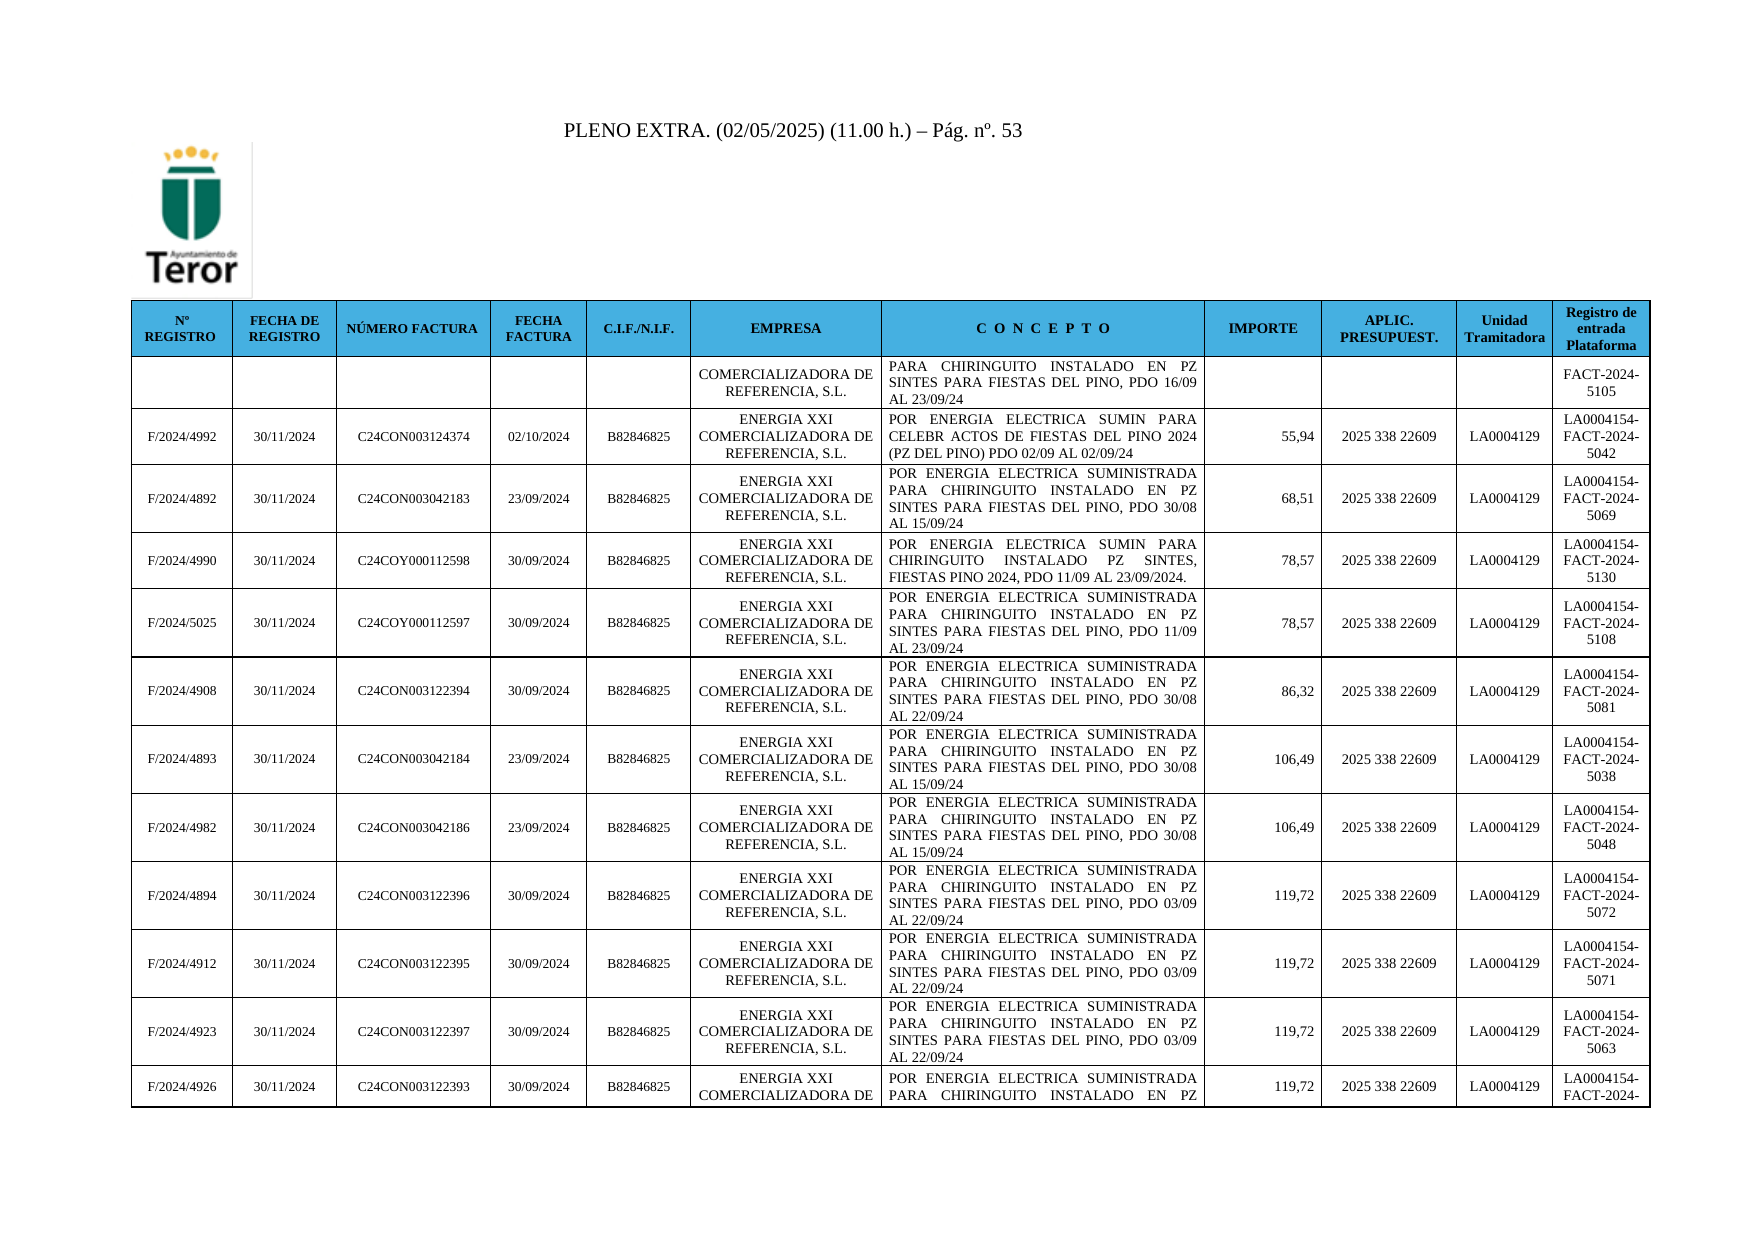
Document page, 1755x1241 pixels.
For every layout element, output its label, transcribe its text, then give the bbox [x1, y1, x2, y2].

table_cell 30/11/2024 [233, 533, 336, 588]
table_header FECHA FACTURA [491, 301, 586, 356]
table_cell B82846825 [587, 726, 690, 793]
table_cell C24COY000112597 [337, 589, 490, 656]
table_header APLIC. PRESUPUEST. [1322, 301, 1456, 356]
table_cell 119,72 [1205, 930, 1321, 997]
table_cell LA0004154-FACT-2024-5063 [1553, 998, 1649, 1065]
table_cell 30/11/2024 [233, 1066, 336, 1106]
table_cell [587, 357, 690, 408]
table_cell 119,72 [1205, 862, 1321, 929]
table_cell 30/11/2024 [233, 862, 336, 929]
table_cell F/2024/4926 [132, 1066, 232, 1106]
table_cell 106,49 [1205, 794, 1321, 861]
table_cell F/2024/4982 [132, 794, 232, 861]
table_cell C24CON003122396 [337, 862, 490, 929]
table_cell 30/11/2024 [233, 465, 336, 532]
table_cell C24COY000112598 [337, 533, 490, 588]
table_cell 86,32 [1205, 658, 1321, 724]
table_cell 2025 338 22609 [1322, 589, 1456, 656]
table_cell 2025 338 22609 [1322, 862, 1456, 929]
table_cell LA0004154-FACT-2024-5038 [1553, 726, 1649, 793]
table_cell LA0004129 [1457, 409, 1552, 464]
table_cell 55,94 [1205, 409, 1321, 464]
table_cell B82846825 [587, 930, 690, 997]
table_cell F/2024/4990 [132, 533, 232, 588]
table_cell [1205, 357, 1321, 408]
table_cell LA0004154-FACT-2024-5042 [1553, 409, 1649, 464]
table_cell 23/09/2024 [491, 726, 586, 793]
table_cell LA0004129 [1457, 930, 1552, 997]
table_cell LA0004129 [1457, 658, 1552, 724]
table_cell 2025 338 22609 [1322, 1066, 1456, 1106]
table_cell 23/09/2024 [491, 465, 586, 532]
table_cell 30/09/2024 [491, 658, 586, 724]
table_cell 30/09/2024 [491, 862, 586, 929]
table_header C.I.F./N.I.F. [587, 301, 690, 356]
table_cell POR ENERGIA ELECTRICA SUMINISTRADA PARA CHIRINGUITO INSTALADO EN PZ SINTES PARA FIESTAS DEL PINO, PDO 03/09 AL 22/09/24 [882, 998, 1204, 1065]
table_cell [337, 357, 490, 408]
table_cell LA0004129 [1457, 589, 1552, 656]
table_cell B82846825 [587, 1066, 690, 1106]
table_header EMPRESA [691, 301, 881, 356]
table_cell F/2024/4892 [132, 465, 232, 532]
table_cell COMERCIALIZADORA DE REFERENCIA, S.L. [691, 357, 881, 408]
table_cell B82846825 [587, 658, 690, 724]
table_cell POR ENERGIA ELECTRICA SUMIN PARA CHIRINGUITO INSTALADO PZ SINTES, FIESTAS PINO 2024, PDO 11/09 AL 23/09/2024. [882, 533, 1204, 588]
table_cell ENERGIA XXI COMERCIALIZADORA DE REFERENCIA, S.L. [691, 862, 881, 929]
table_cell C24CON003042183 [337, 465, 490, 532]
table_cell LA0004154-FACT-2024-5130 [1553, 533, 1649, 588]
table_cell LA0004154-FACT-2024-5048 [1553, 794, 1649, 861]
table_cell F/2024/4992 [132, 409, 232, 464]
table_cell 2025 338 22609 [1322, 658, 1456, 724]
table_cell C24CON003042184 [337, 726, 490, 793]
table_cell LA0004154-FACT-2024-5069 [1553, 465, 1649, 532]
table_cell 2025 338 22609 [1322, 409, 1456, 464]
table_cell LA0004129 [1457, 1066, 1552, 1106]
table_cell [491, 357, 586, 408]
table_cell [233, 357, 336, 408]
table_cell LA0004154-FACT-2024-5108 [1553, 589, 1649, 656]
table_cell 2025 338 22609 [1322, 726, 1456, 793]
table_cell 78,57 [1205, 533, 1321, 588]
table_cell 30/11/2024 [233, 589, 336, 656]
table_cell POR ENERGIA ELECTRICA SUMIN PARA CELEBR ACTOS DE FIESTAS DEL PINO 2024 (PZ DEL PINO) PDO 02/09 AL 02/09/24 [882, 409, 1204, 464]
table_cell LA0004129 [1457, 465, 1552, 532]
table_cell C24CON003122395 [337, 930, 490, 997]
table_cell ENERGIA XXI COMERCIALIZADORA DE REFERENCIA, S.L. [691, 794, 881, 861]
table_cell PARA CHIRINGUITO INSTALADO EN PZ SINTES PARA FIESTAS DEL PINO, PDO 16/09 AL 23/09/24 [882, 357, 1204, 408]
table_header C O N C E P T O [882, 301, 1204, 356]
table_cell F/2024/5025 [132, 589, 232, 656]
table_cell ENERGIA XXI COMERCIALIZADORA DE REFERENCIA, S.L. [691, 465, 881, 532]
table_cell C24CON003122393 [337, 1066, 490, 1106]
table_cell LA0004129 [1457, 862, 1552, 929]
table_cell POR ENERGIA ELECTRICA SUMINISTRADA PARA CHIRINGUITO INSTALADO EN PZ SINTES PARA FIESTAS DEL PINO, PDO 03/09 AL 22/09/24 [882, 930, 1204, 997]
table_cell ENERGIA XXI COMERCIALIZADORA DE [691, 1066, 881, 1106]
table_cell ENERGIA XXI COMERCIALIZADORA DE REFERENCIA, S.L. [691, 589, 881, 656]
table_cell LA0004154-FACT-2024-5081 [1553, 658, 1649, 724]
table_cell 30/11/2024 [233, 658, 336, 724]
table_cell 02/10/2024 [491, 409, 586, 464]
table_cell 2025 338 22609 [1322, 533, 1456, 588]
table_cell ENERGIA XXI COMERCIALIZADORA DE REFERENCIA, S.L. [691, 726, 881, 793]
table_cell 2025 338 22609 [1322, 930, 1456, 997]
table_cell 106,49 [1205, 726, 1321, 793]
table_cell 30/11/2024 [233, 726, 336, 793]
table_cell 2025 338 22609 [1322, 794, 1456, 861]
table_cell F/2024/4893 [132, 726, 232, 793]
table_cell LA0004129 [1457, 533, 1552, 588]
table_cell 30/09/2024 [491, 998, 586, 1065]
table_cell ENERGIA XXI COMERCIALIZADORA DE REFERENCIA, S.L. [691, 930, 881, 997]
table_cell [1457, 357, 1552, 408]
table_cell C24CON003122394 [337, 658, 490, 724]
table_cell 30/09/2024 [491, 589, 586, 656]
table_cell LA0004129 [1457, 794, 1552, 861]
table_cell 30/11/2024 [233, 794, 336, 861]
table_cell ENERGIA XXI COMERCIALIZADORA DE REFERENCIA, S.L. [691, 533, 881, 588]
table_cell 30/09/2024 [491, 930, 586, 997]
table_cell B82846825 [587, 409, 690, 464]
table_cell B82846825 [587, 589, 690, 656]
table_cell POR ENERGIA ELECTRICA SUMINISTRADA PARA CHIRINGUITO INSTALADO EN PZ SINTES PARA FIESTAS DEL PINO, PDO 11/09 AL 23/09/24 [882, 589, 1204, 656]
table_cell B82846825 [587, 794, 690, 861]
table_header Nº REGISTRO [132, 301, 232, 356]
table_cell POR ENERGIA ELECTRICA SUMINISTRADA PARA CHIRINGUITO INSTALADO EN PZ SINTES PARA FIESTAS DEL PINO, PDO 30/08 AL 22/09/24 [882, 658, 1204, 724]
table_cell F/2024/4908 [132, 658, 232, 724]
table_cell ENERGIA XXI COMERCIALIZADORA DE REFERENCIA, S.L. [691, 998, 881, 1065]
table_cell 119,72 [1205, 998, 1321, 1065]
table_cell B82846825 [587, 533, 690, 588]
table_header NÚMERO FACTURA [337, 301, 490, 356]
table_cell B82846825 [587, 998, 690, 1065]
table_header FECHA DE REGISTRO [233, 301, 336, 356]
table_cell F/2024/4923 [132, 998, 232, 1065]
table_cell 119,72 [1205, 1066, 1321, 1106]
table_cell LA0004154-FACT-2024- [1553, 1066, 1649, 1106]
table_cell [1322, 357, 1456, 408]
table_cell ENERGIA XXI COMERCIALIZADORA DE REFERENCIA, S.L. [691, 409, 881, 464]
table_cell POR ENERGIA ELECTRICA SUMINISTRADA PARA CHIRINGUITO INSTALADO EN PZ SINTES PARA FIESTAS DEL PINO, PDO 30/08 AL 15/09/24 [882, 465, 1204, 532]
table_cell F/2024/4912 [132, 930, 232, 997]
table_cell F/2024/4894 [132, 862, 232, 929]
table_cell LA0004129 [1457, 726, 1552, 793]
table_cell LA0004154-FACT-2024-5072 [1553, 862, 1649, 929]
table_cell POR ENERGIA ELECTRICA SUMINISTRADA PARA CHIRINGUITO INSTALADO EN PZ [882, 1066, 1204, 1106]
table_header Unidad Tramitadora [1457, 301, 1552, 356]
table_cell LA0004154-FACT-2024-5071 [1553, 930, 1649, 997]
table_header IMPORTE [1205, 301, 1321, 356]
table_cell C24CON003122397 [337, 998, 490, 1065]
table_cell 30/09/2024 [491, 1066, 586, 1106]
table_cell 30/11/2024 [233, 930, 336, 997]
table_cell 78,57 [1205, 589, 1321, 656]
table_cell 30/09/2024 [491, 533, 586, 588]
table_cell C24CON003124374 [337, 409, 490, 464]
table_cell 2025 338 22609 [1322, 465, 1456, 532]
table_cell 30/11/2024 [233, 409, 336, 464]
table_cell POR ENERGIA ELECTRICA SUMINISTRADA PARA CHIRINGUITO INSTALADO EN PZ SINTES PARA FIESTAS DEL PINO, PDO 30/08 AL 15/09/24 [882, 794, 1204, 861]
table_cell ENERGIA XXI COMERCIALIZADORA DE REFERENCIA, S.L. [691, 658, 881, 724]
table_cell LA0004129 [1457, 998, 1552, 1065]
table_cell POR ENERGIA ELECTRICA SUMINISTRADA PARA CHIRINGUITO INSTALADO EN PZ SINTES PARA FIESTAS DEL PINO, PDO 03/09 AL 22/09/24 [882, 862, 1204, 929]
table_cell [132, 357, 232, 408]
table_cell C24CON003042186 [337, 794, 490, 861]
table_cell FACT-2024-5105 [1553, 357, 1649, 408]
table_cell 68,51 [1205, 465, 1321, 532]
table_cell 23/09/2024 [491, 794, 586, 861]
table_header Registro de entrada Plataforma [1553, 301, 1649, 356]
table_cell 30/11/2024 [233, 998, 336, 1065]
table_cell B82846825 [587, 862, 690, 929]
table_cell POR ENERGIA ELECTRICA SUMINISTRADA PARA CHIRINGUITO INSTALADO EN PZ SINTES PARA FIESTAS DEL PINO, PDO 30/08 AL 15/09/24 [882, 726, 1204, 793]
table_cell 2025 338 22609 [1322, 998, 1456, 1065]
table_cell B82846825 [587, 465, 690, 532]
